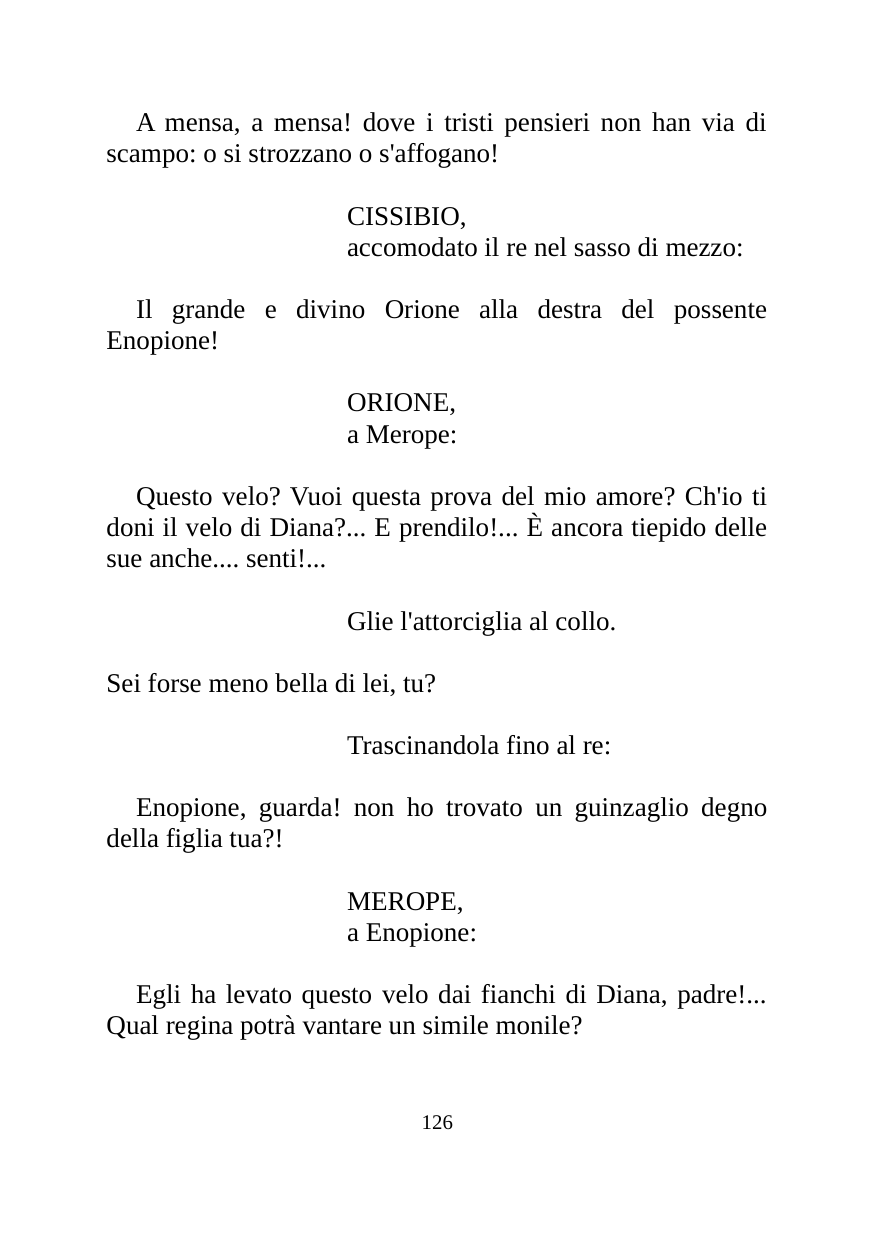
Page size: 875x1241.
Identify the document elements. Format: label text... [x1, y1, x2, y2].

text Glie l'attorciglia al collo. [347, 604, 768, 636]
text Trascinandola fino al re: [347, 729, 768, 760]
text MEROPE, [347, 885, 768, 916]
text ORIONE, [347, 387, 768, 418]
text CISSIBIO, [347, 200, 768, 231]
text Egli ha levato questo velo dai fianchi di Diana, padre!... Qual regina potrà vantare un simile monile? [106, 978, 768, 1041]
text Il grande e divino Orione alla destra del possente Enopione! [106, 293, 768, 355]
text A mensa, a mensa! dove i tristi pensieri non han via di scampo: o si strozzano o s'affogano! [106, 106, 768, 168]
text a Merope: [347, 418, 768, 449]
text accomodato il re nel sasso di mezzo: [347, 231, 768, 262]
text Questo velo? Vuoi questa prova del mio amore? Ch'io ti doni il velo di Diana?... E prendilo!... È ancora tiepido delle sue anche.... senti!... [106, 480, 768, 573]
text Enopione, guarda! non ho trovato un guinzaglio degno della figlia tua?! [106, 791, 768, 854]
text Sei forse meno bella di lei, tu? [106, 667, 768, 698]
text a Enopione: [347, 916, 768, 947]
